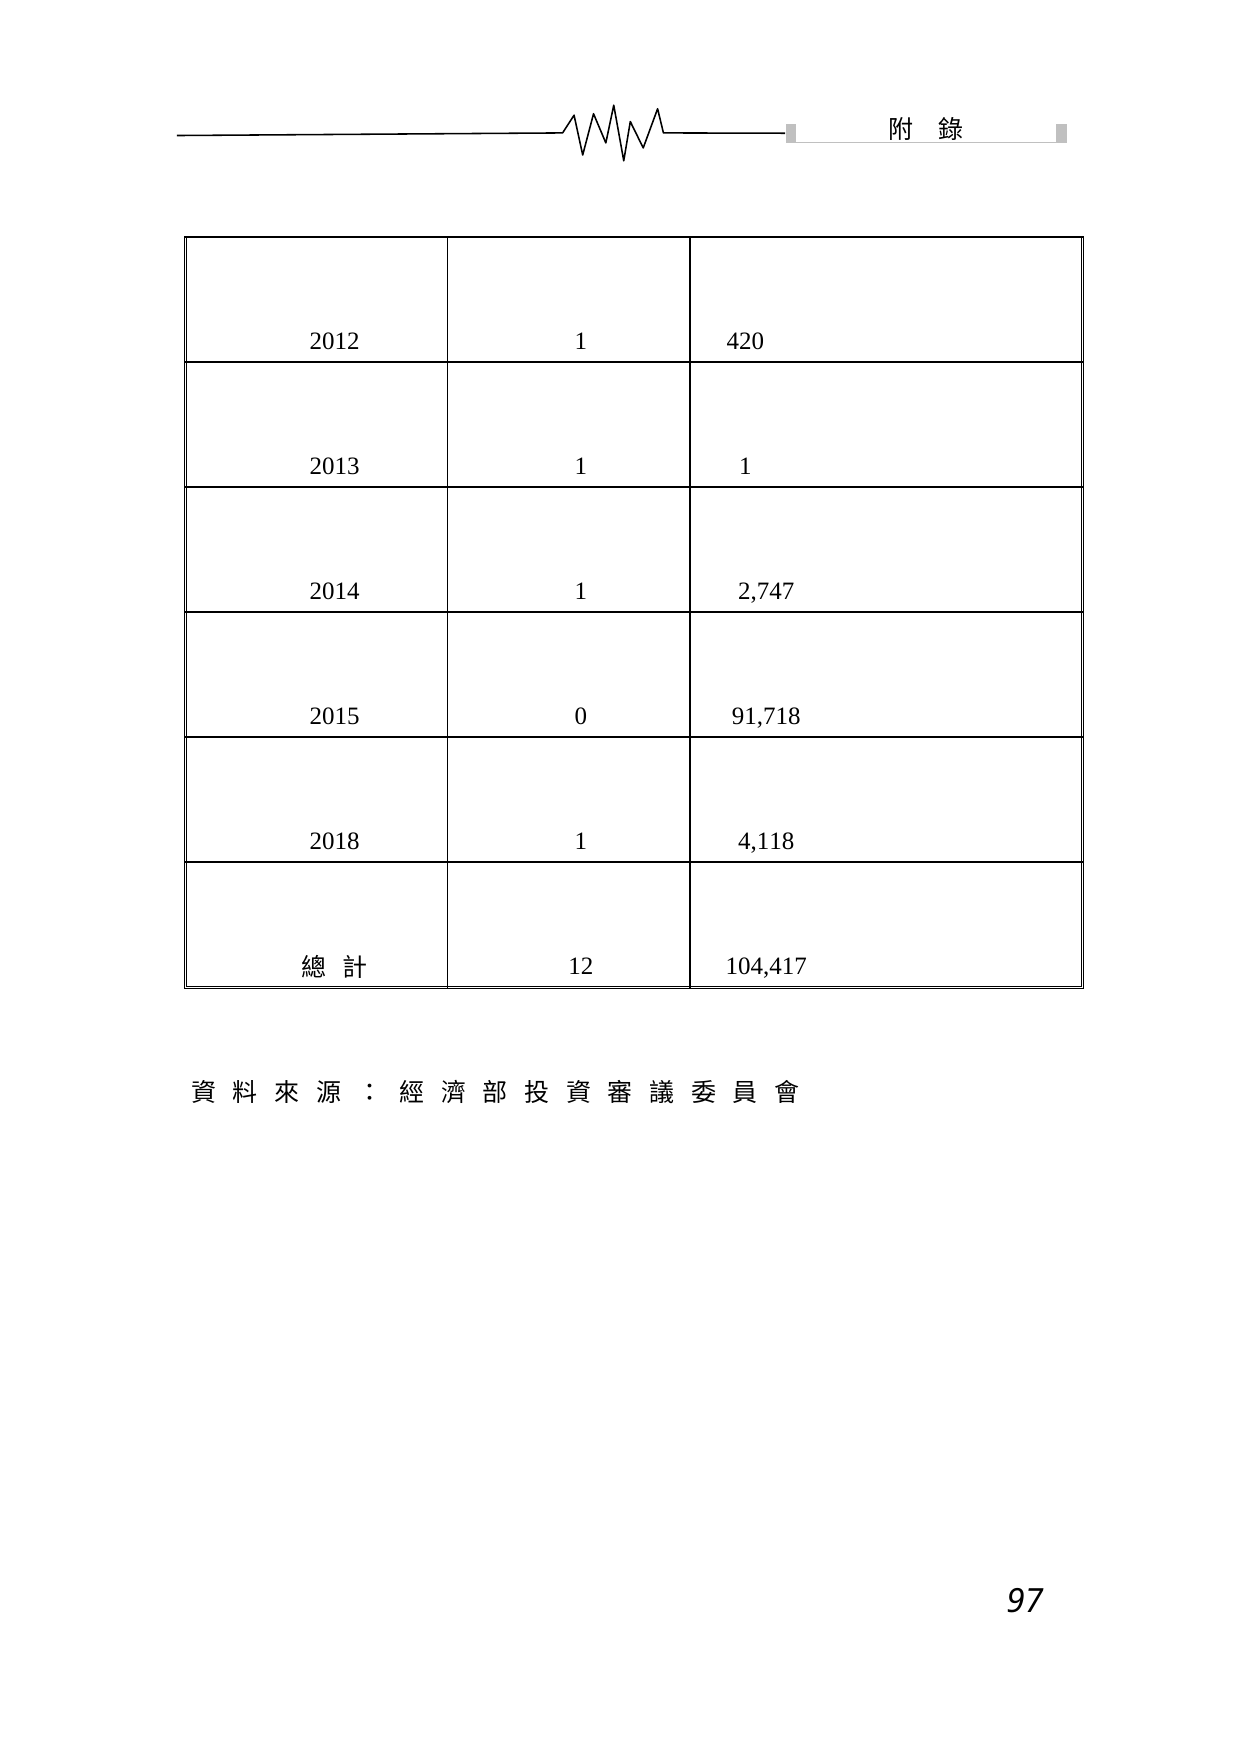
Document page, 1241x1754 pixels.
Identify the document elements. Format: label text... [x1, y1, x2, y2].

table_cell 1 [448, 488, 689, 611]
table_cell 1 [691, 363, 1081, 486]
table_cell 1 [448, 738, 689, 861]
table_cell 2012 [187, 238, 447, 361]
table_cell 2,747 [691, 488, 1081, 611]
table_cell 420 [691, 238, 1081, 361]
table_cell 91,718 [691, 613, 1081, 736]
table_cell 12 [448, 863, 689, 986]
table_cell 2014 [187, 488, 447, 611]
text 資料來源：經濟部投資審議委員會 [183, 1049, 1058, 1111]
table_cell 2013 [187, 363, 447, 486]
table_cell 104,417 [691, 863, 1081, 986]
table_cell 2018 [187, 738, 447, 861]
table_cell 總計 [187, 863, 447, 986]
table_cell 1 [448, 363, 689, 486]
table_cell 0 [448, 613, 689, 736]
table_cell 1 [448, 238, 689, 361]
table_cell 4,118 [691, 738, 1081, 861]
table_cell 2015 [187, 613, 447, 736]
